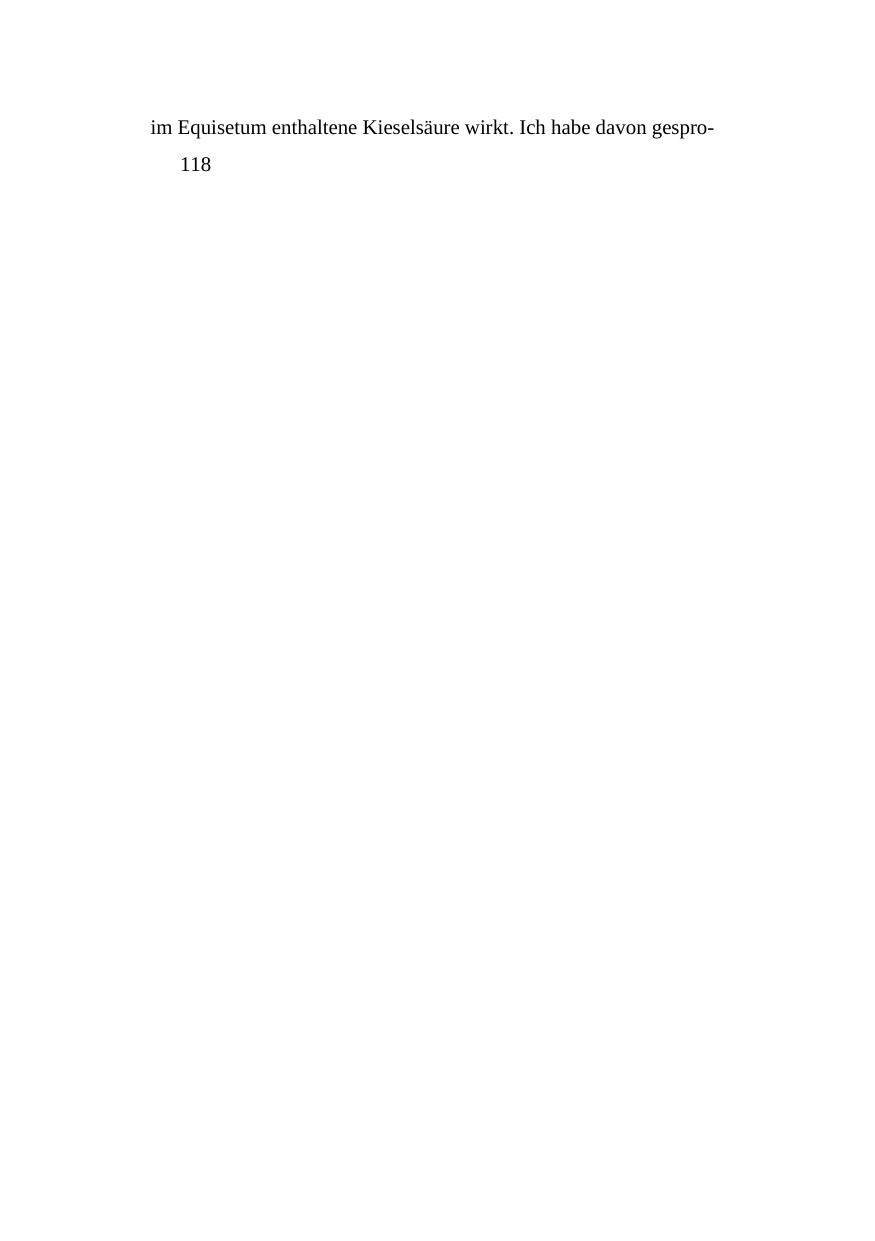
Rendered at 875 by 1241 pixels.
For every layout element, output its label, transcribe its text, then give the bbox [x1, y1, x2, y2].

text 118 [180, 152, 732, 176]
text im Equisetum enthaltene Kieselsäure wirkt. Ich habe davon gespro- [150, 115, 732, 139]
